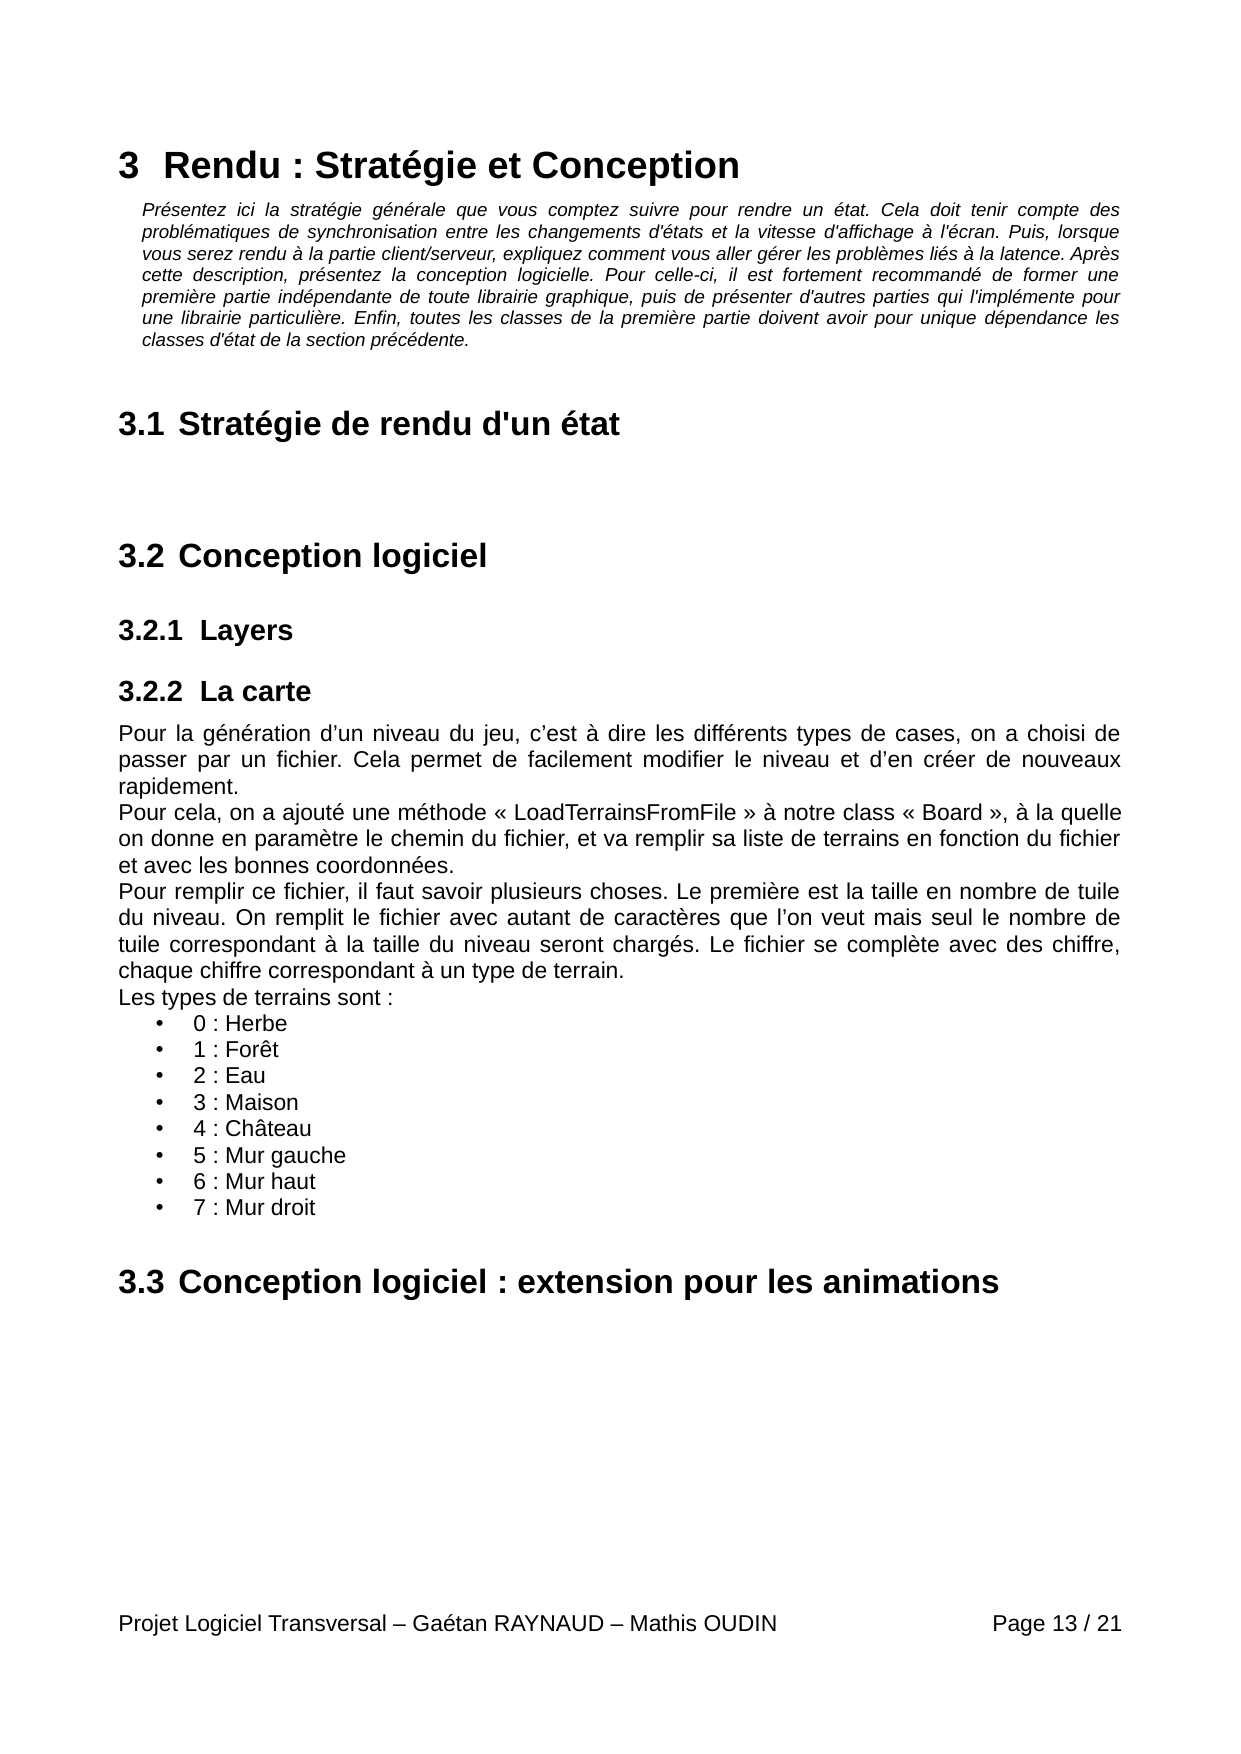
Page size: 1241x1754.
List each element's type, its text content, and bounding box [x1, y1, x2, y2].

text Pour remplir ce fichier, il faut savoir plusieurs choses. Le première est la taille en nombre de tuile du niveau. On remplit le fichier avec autant de caractères que l’on veut mais seul le nombre de tuile correspondant à la taille du niveau seront chargés. Le fichier se complète avec des chiffre, chaque chiffre correspondant à un type de terrain. [118, 878, 1122, 983]
text Les types de terrains sont : [118, 983, 1122, 1010]
subtitle Conception logiciel [118, 536, 1122, 575]
subtitle Stratégie de rendu d'un état [118, 404, 1122, 443]
list 7 : Mur droit [156, 1194, 1122, 1221]
subtitle Rendu : Stratégie et Conception [118, 143, 1122, 187]
list 2 : Eau [156, 1062, 1122, 1089]
list 4 : Château [156, 1115, 1122, 1142]
subtitle Layers [118, 613, 1122, 647]
list 0 : Herbe [156, 1010, 1122, 1036]
list 1 : Forêt [156, 1036, 1122, 1062]
text Présentez ici la stratégie générale que vous comptez suivre pour rendre un état. Cela doit tenir compte des problématiques de synchronisation entre les changements d'états et la vitesse d'affichage à l'écran. Puis, lorsque vous serez rendu à la partie client/serveur, expliquez comment vous aller gérer les problèmes liés à la latence. Après cette description, présentez la conception logicielle. Pour celle-ci, il est fortement recommandé de former une première partie indépendante de toute librairie graphique, puis de présenter d'autres parties qui l'implémente pour une librairie particulière. Enfin, toutes les classes de la première partie doivent avoir pour unique dépendance les classes d'état de la section précédente. [142, 199, 1122, 350]
list 6 : Mur haut [156, 1168, 1122, 1194]
text Pour cela, on a ajouté une méthode « LoadTerrainsFromFile » à notre class « Board », à la quelle on donne en paramètre le chemin du fichier, et va remplir sa liste de terrains en fonction du fichier et avec les bonnes coordonnées. [118, 799, 1122, 878]
text Pour la génération d’un niveau du jeu, c’est à dire les différents types de cases, on a choisi de passer par un fichier. Cela permet de facilement modifier le niveau et d’en créer de nouveaux rapidement. [118, 720, 1122, 799]
list 3 : Maison [156, 1089, 1122, 1115]
list 5 : Mur gauche [156, 1142, 1122, 1168]
subtitle Conception logiciel : extension pour les animations [118, 1262, 1122, 1301]
subtitle La carte [118, 674, 1122, 707]
